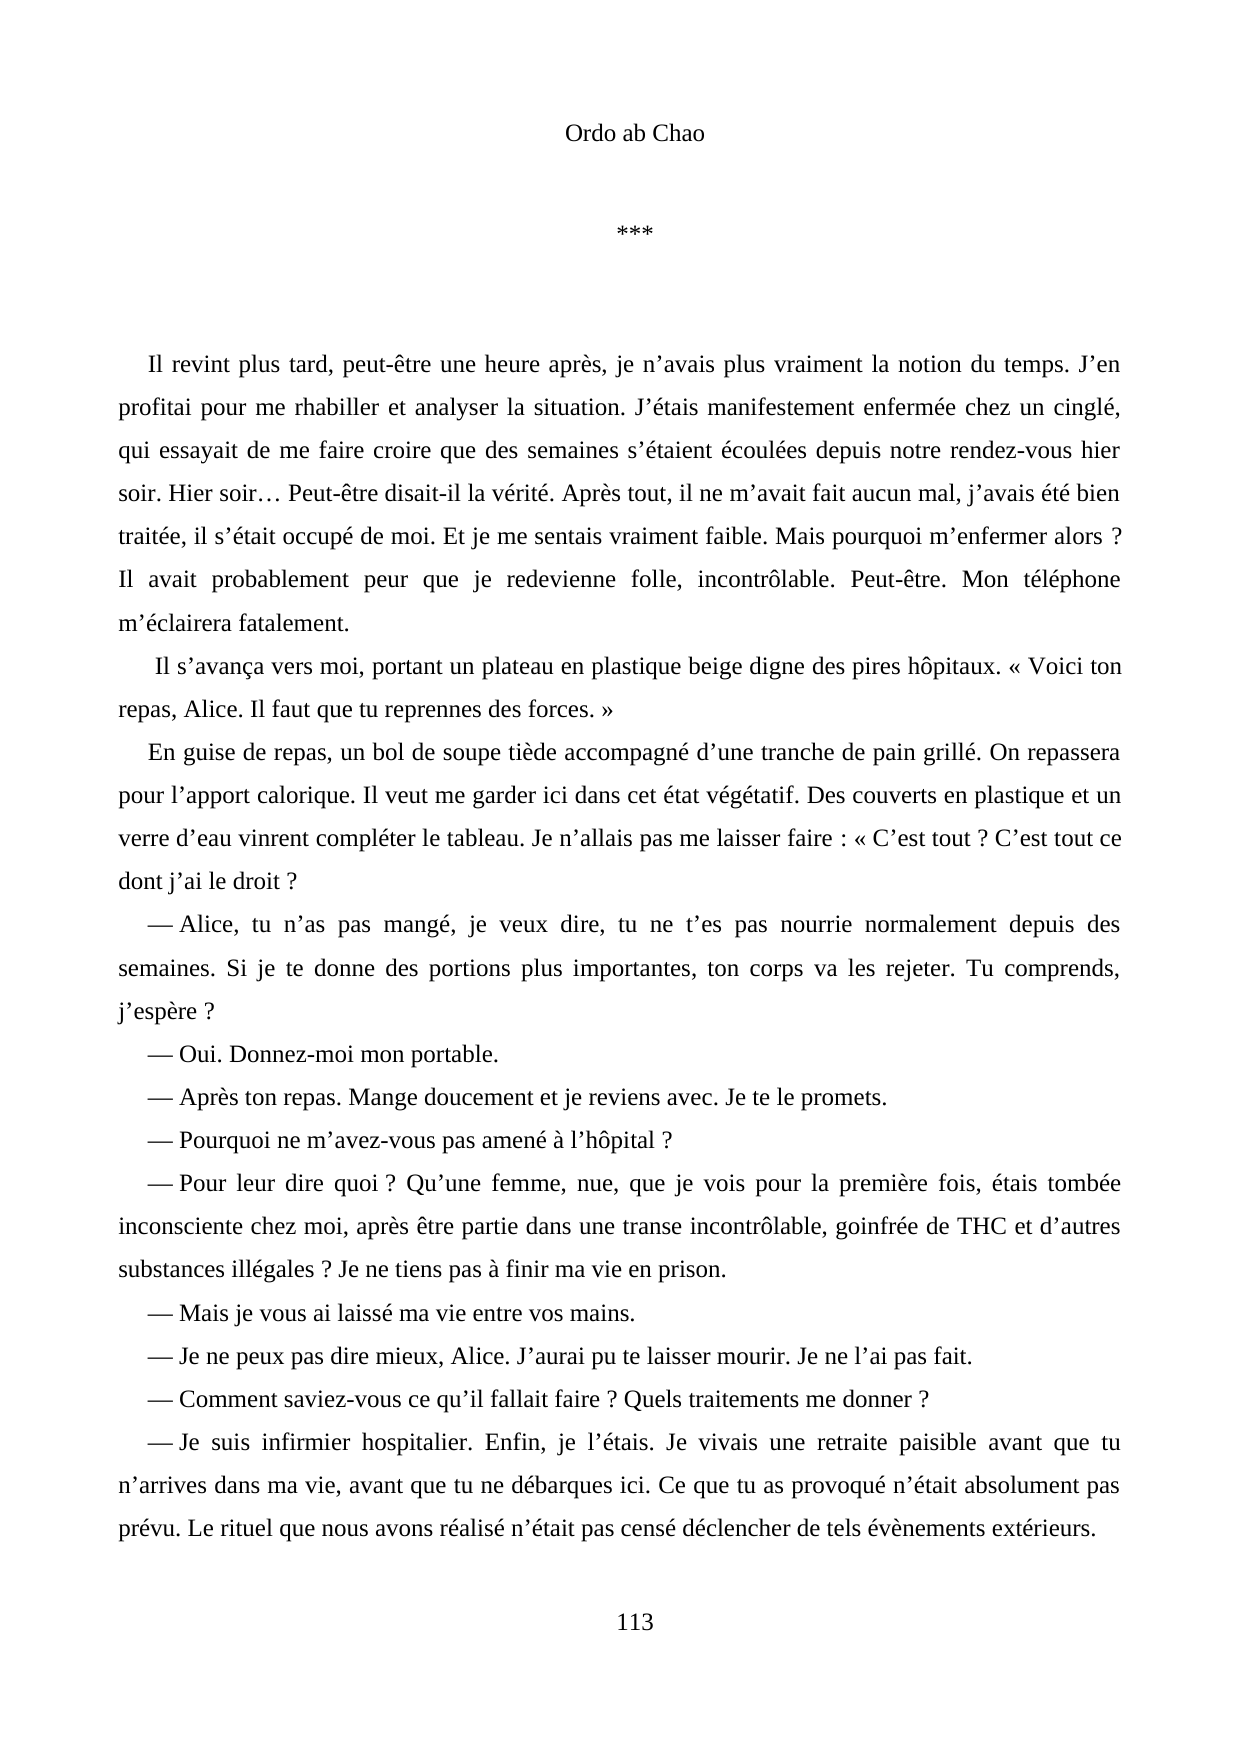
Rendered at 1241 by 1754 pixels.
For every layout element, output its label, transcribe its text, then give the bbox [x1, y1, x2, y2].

text Il revint plus tard, peut-être une heure après, je n’avais plus vraiment la notion du temps. J’en profitai pour me rhabiller et analyser la situation. J’étais manifestement enfermée chez un cinglé, qui essayait de me faire croire que des semaines s’étaient écoulées depuis notre rendez-vous hier soir. Hier soir… Peut-être disait-il la vérité. Après tout, il ne m’avait fait aucun mal, j’avais été bien traitée, il s’était occupé de moi. Et je me sentais vraiment faible. Mais pourquoi m’enfermer alors ? Il avait probablement peur que je redevienne folle, incontrôlable. Peut-être. Mon téléphone m’éclairera fatalement. [118, 349, 1122, 636]
text — Comment saviez-vous ce qu’il fallait faire ? Quels traitements me donner ? [118, 1384, 1122, 1413]
text — Alice, tu n’as pas mangé, je veux dire, tu ne t’es pas nourrie normalement depuis des semaines. Si je te donne des portions plus importantes, ton corps va les rejeter. Tu comprends, j’espère ? [118, 909, 1122, 1024]
text — Je suis infirmier hospitalier. Enfin, je l’étais. Je vivais une retraite paisible avant que tu n’arrives dans ma vie, avant que tu ne débarques ici. Ce que tu as provoqué n’était absolument pas prévu. Le rituel que nous avons réalisé n’était pas censé déclencher de tels évènements extérieurs. [118, 1427, 1122, 1542]
text — Pour leur dire quoi ? Qu’une femme, nue, que je vois pour la première fois, étais tombée inconsciente chez moi, après être partie dans une transe incontrôlable, goinfrée de THC et d’autres substances illégales ? Je ne tiens pas à finir ma vie en prison. [118, 1168, 1122, 1283]
text — Après ton repas. Mange doucement et je reviens avec. Je te le promets. [118, 1082, 1122, 1111]
text *** [118, 219, 1122, 248]
text — Oui. Donnez-moi mon portable. [118, 1039, 1122, 1068]
text Il s’avança vers moi, portant un plateau en plastique beige digne des pires hôpitaux. « Voici ton repas, Alice. Il faut que tu reprennes des forces. » [118, 651, 1122, 723]
text — Mais je vous ai laissé ma vie entre vos mains. [118, 1298, 1122, 1326]
text — Pourquoi ne m’avez-vous pas amené à l’hôpital ? [118, 1125, 1122, 1154]
text En guise de repas, un bol de soupe tiède accompagné d’une tranche de pain grillé. On repassera pour l’apport calorique. Il veut me garder ici dans cet état végétatif. Des couverts en plastique et un verre d’eau vinrent compléter le tableau. Je n’allais pas me laisser faire : « C’est tout ? C’est tout ce dont j’ai le droit ? [118, 737, 1122, 895]
text — Je ne peux pas dire mieux, Alice. J’aurai pu te laisser mourir. Je ne l’ai pas fait. [118, 1341, 1122, 1369]
